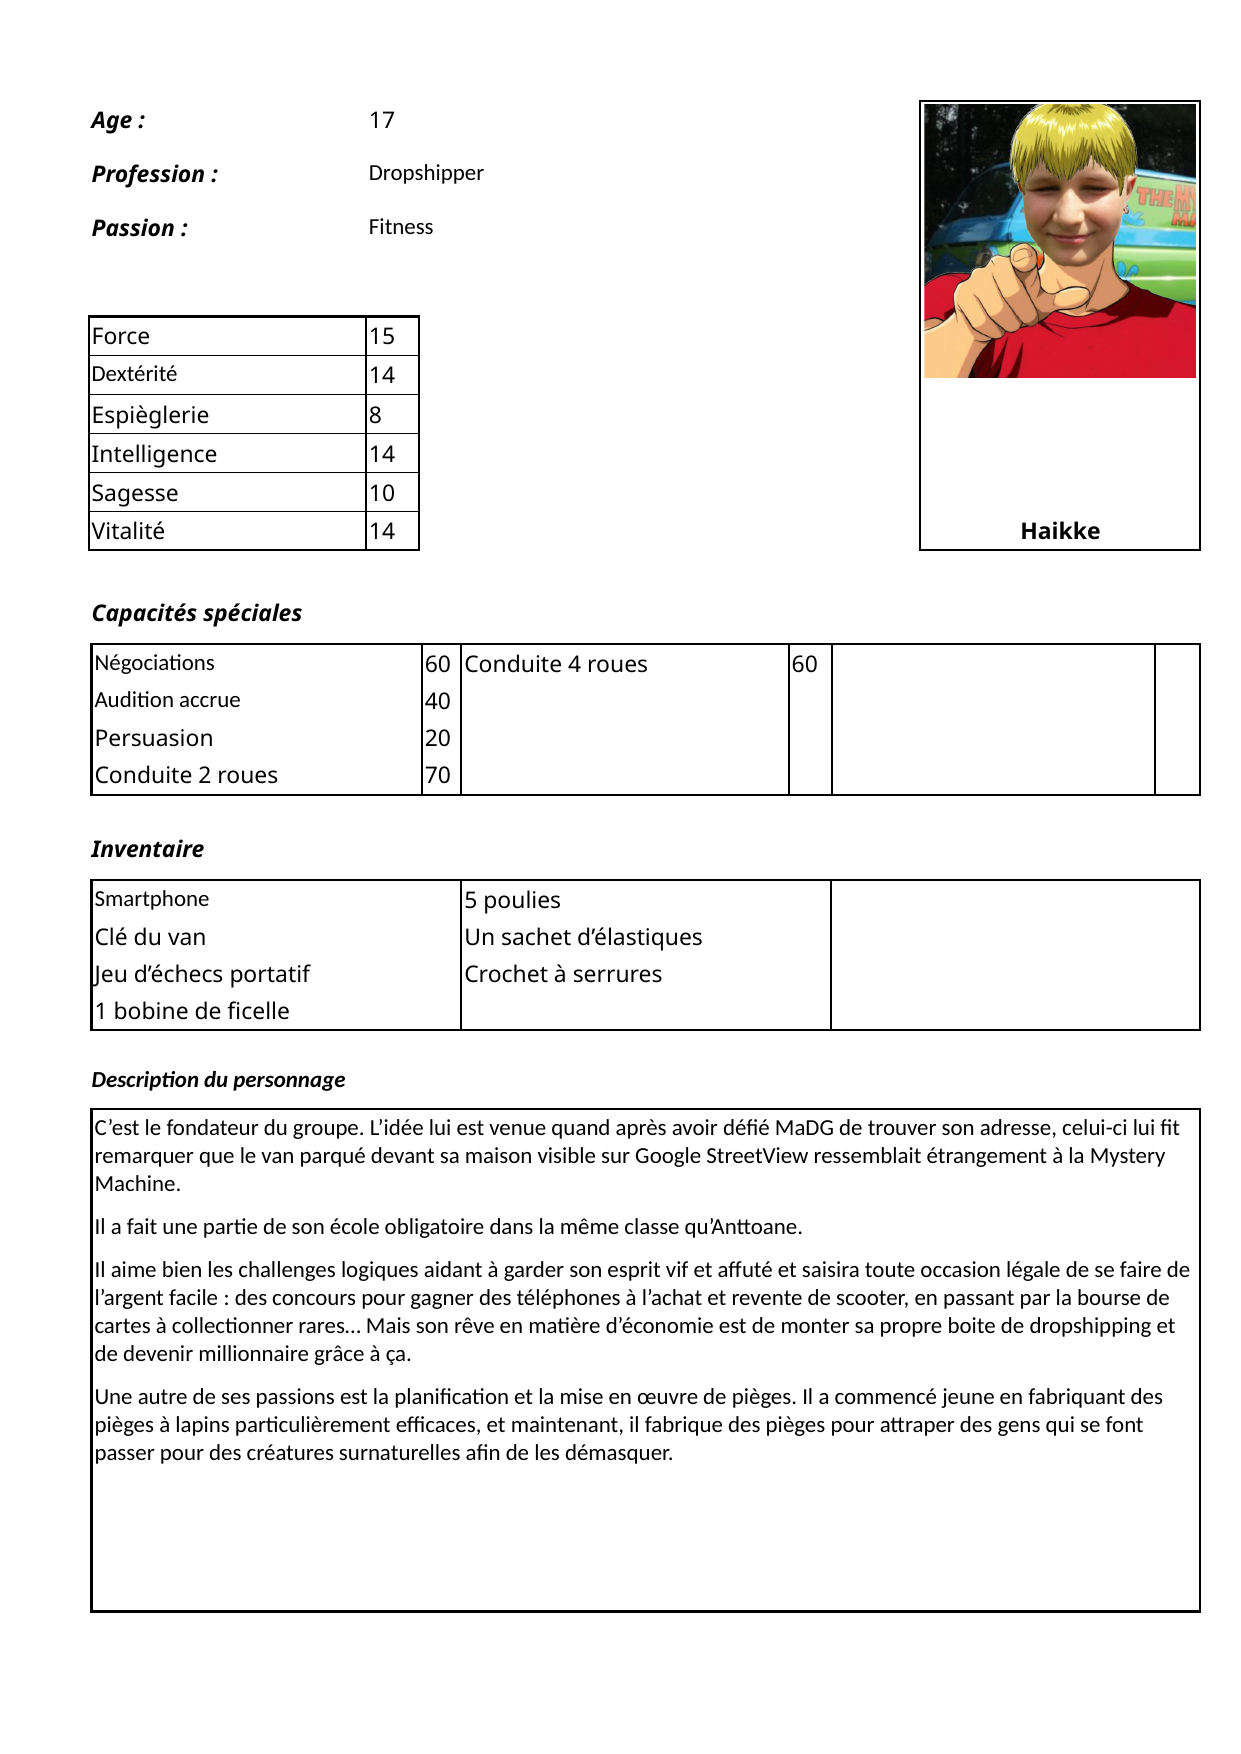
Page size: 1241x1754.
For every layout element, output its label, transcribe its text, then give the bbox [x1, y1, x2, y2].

table_cell Intelligence [90, 434, 365, 472]
table_cell Sagesse [90, 473, 365, 511]
table_cell [790, 682, 831, 719]
table_cell [462, 992, 830, 1029]
table_cell Jeu d’échecs portatif [93, 955, 460, 992]
table_cell 70 [423, 756, 460, 793]
table_cell [832, 992, 1199, 1029]
table_cell Description du personnage [89, 1035, 1200, 1615]
table_cell [462, 756, 788, 793]
table_cell 14 [367, 356, 418, 394]
table_cell [462, 682, 788, 719]
table_header 5 poulies [462, 881, 830, 918]
table_cell [419, 261, 919, 549]
table_cell [462, 719, 788, 756]
table_cell Dextérité [90, 356, 365, 394]
table_cell Espièglerie [90, 395, 365, 433]
picture [924, 104, 1196, 378]
table_cell [833, 719, 1154, 756]
table_cell [366, 261, 419, 315]
table_header Capacités spéciales [89, 594, 1200, 799]
table_cell [1156, 682, 1199, 719]
table_cell Audition accrue [93, 682, 421, 719]
table_cell 20 [423, 719, 460, 756]
table_header Smartphone [93, 881, 460, 918]
table_header 60 [790, 645, 831, 682]
table_cell Profession : [89, 154, 366, 207]
table_cell Force [90, 318, 365, 354]
table_cell Conduite 2 roues [93, 756, 421, 793]
table_cell 14 [367, 512, 418, 549]
table_cell 1 bobine de ficelle [93, 992, 460, 1029]
table_header [921, 102, 1199, 511]
table_header 60 [423, 645, 460, 682]
table_cell Clé du van [93, 918, 460, 955]
table_cell Dropshipper [366, 154, 919, 207]
table_cell 8 [367, 395, 418, 433]
table_cell [790, 719, 831, 756]
table_header [832, 881, 1199, 918]
table_cell [833, 756, 1154, 793]
table_cell Vitalité [90, 512, 365, 549]
table_cell [832, 918, 1199, 955]
table_header [833, 645, 1154, 682]
table_cell [833, 682, 1154, 719]
table_cell [1156, 719, 1199, 756]
table_header [1156, 645, 1199, 682]
table_header C’est le fondateur du groupe. L’idée lui est venue quand après avoir défié MaDG de trouver son adresse, celui-ci lui fit remarquer que le van parqué devant sa maison visible sur Google StreetView ressemblait étrangement à la Mystery Machine. Il a fait une partie de son école obligatoire dans la même classe qu’Anttoane. Il aime bien les challenges logiques aidant à garder son esprit vif et affuté et saisira toute occasion légale de se faire de l’argent facile : des concours pour gagner des téléphones à l’achat et revente de scooter, en passant par la bourse de cartes à collectionner rares… Mais son rêve en matière d’économie est de monter sa propre boite de dropshipping et de devenir millionnaire grâce à ça. Une autre de ses passions est la planification et la mise en œuvre de pièges. Il a commencé jeune en fabriquant des pièges à lapins particulièrement efficaces, et maintenant, il fabrique des pièges pour attraper des gens qui se font passer pour des créatures surnaturelles afin de les démasquer. [93, 1110, 1199, 1610]
table_cell [1156, 756, 1199, 793]
table_cell Inventaire [89, 799, 1200, 1034]
table_cell Haikke [921, 511, 1199, 549]
table_cell Fitness [366, 208, 919, 261]
table_cell Crochet à serrures [462, 955, 830, 992]
table_header 17 [366, 100, 919, 153]
table_cell Persuasion [93, 719, 421, 756]
table_cell [832, 955, 1199, 992]
table_cell [89, 261, 366, 315]
table_header Négociations [93, 645, 421, 682]
table_cell 10 [367, 473, 418, 511]
table_cell 15 [367, 318, 418, 354]
table_cell Passion : [89, 208, 366, 261]
table_cell Un sachet d’élastiques [462, 918, 830, 955]
table_cell 14 [367, 434, 418, 472]
table_cell [790, 756, 831, 793]
table_cell 40 [423, 682, 460, 719]
table_header Age : [89, 100, 366, 153]
table_header Conduite 4 roues [462, 645, 788, 682]
